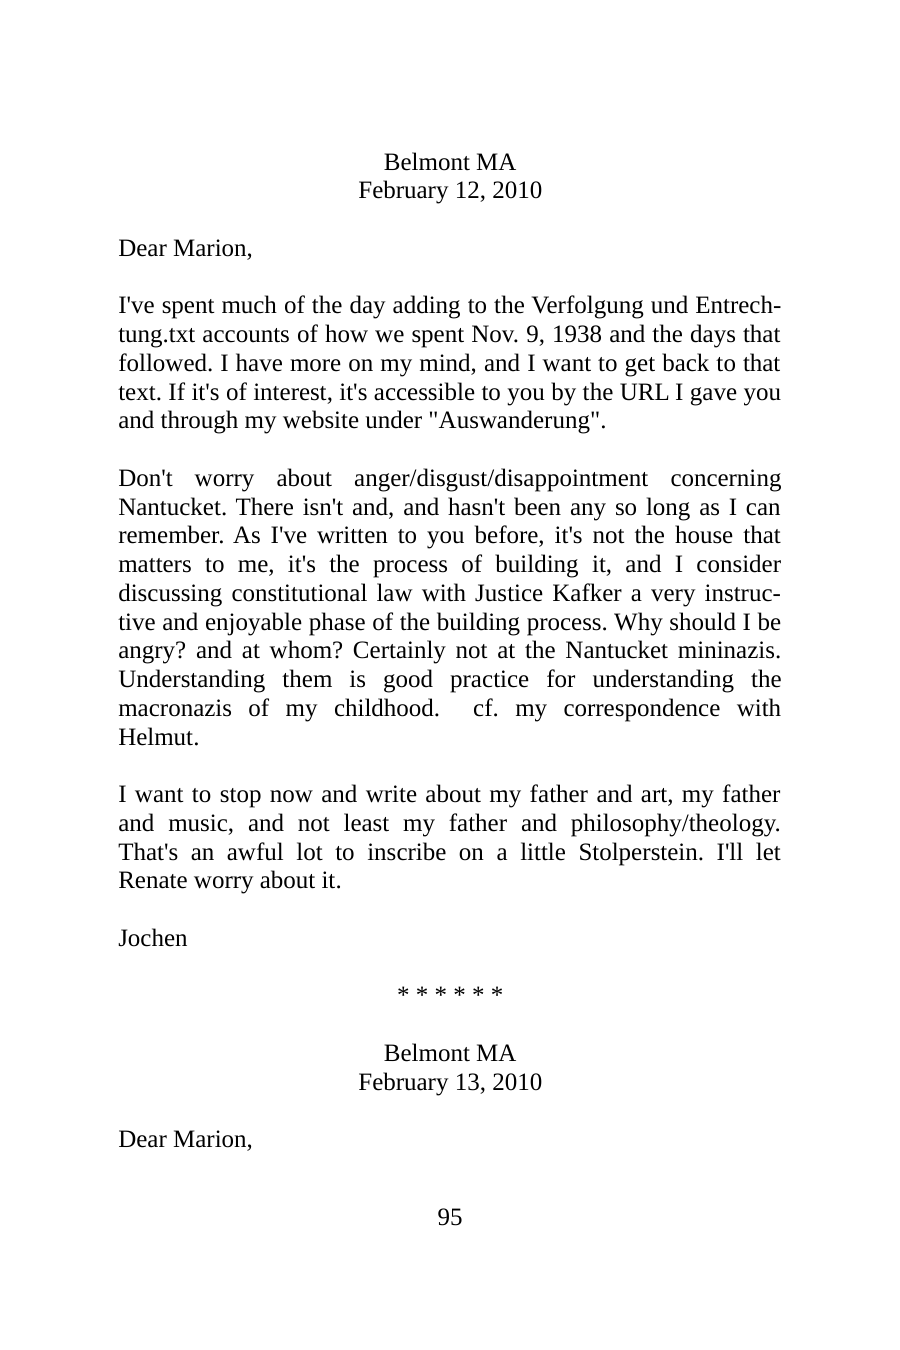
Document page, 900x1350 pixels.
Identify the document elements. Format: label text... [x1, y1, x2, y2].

text Jochen [118, 923, 782, 952]
text Don't worry about anger/disgust/disappointment concerning Nantucket. There isn't and, and hasn't been any so long as I can remember. As I've written to you before, it's not the house that matters to me, it's the process of building it, and I consider discussing constitutional law with Justice Kafker a very instruc-tive and enjoyable phase of the building process. Why should I be angry? and at whom? Certainly not at the Nantucket mininazis. Understanding them is good practice for understanding the macronazis of my childhood. cf. my correspondence with Helmut. [118, 463, 782, 751]
text I've spent much of the day adding to the Verfolgung und Entrech-tung.txt accounts of how we spent Nov. 9, 1938 and the days that followed. I have more on my mind, and I want to get back to that text. If it's of interest, it's accessible to you by the URL I gave you and through my website under "Auswanderung". [118, 291, 782, 434]
text Dear Marion, [118, 1124, 782, 1153]
text Belmont MA [118, 1038, 782, 1067]
text February 12, 2010 [118, 176, 782, 204]
text February 13, 2010 [118, 1067, 782, 1096]
text Belmont MA [118, 147, 782, 176]
text Dear Marion, [118, 233, 782, 262]
text * * * * * * [118, 981, 782, 1009]
text I want to stop now and write about my father and art, my father and music, and not least my father and philosophy/theology. That's an awful lot to inscribe on a little Stolperstein. I'll let Renate worry about it. [118, 779, 782, 894]
